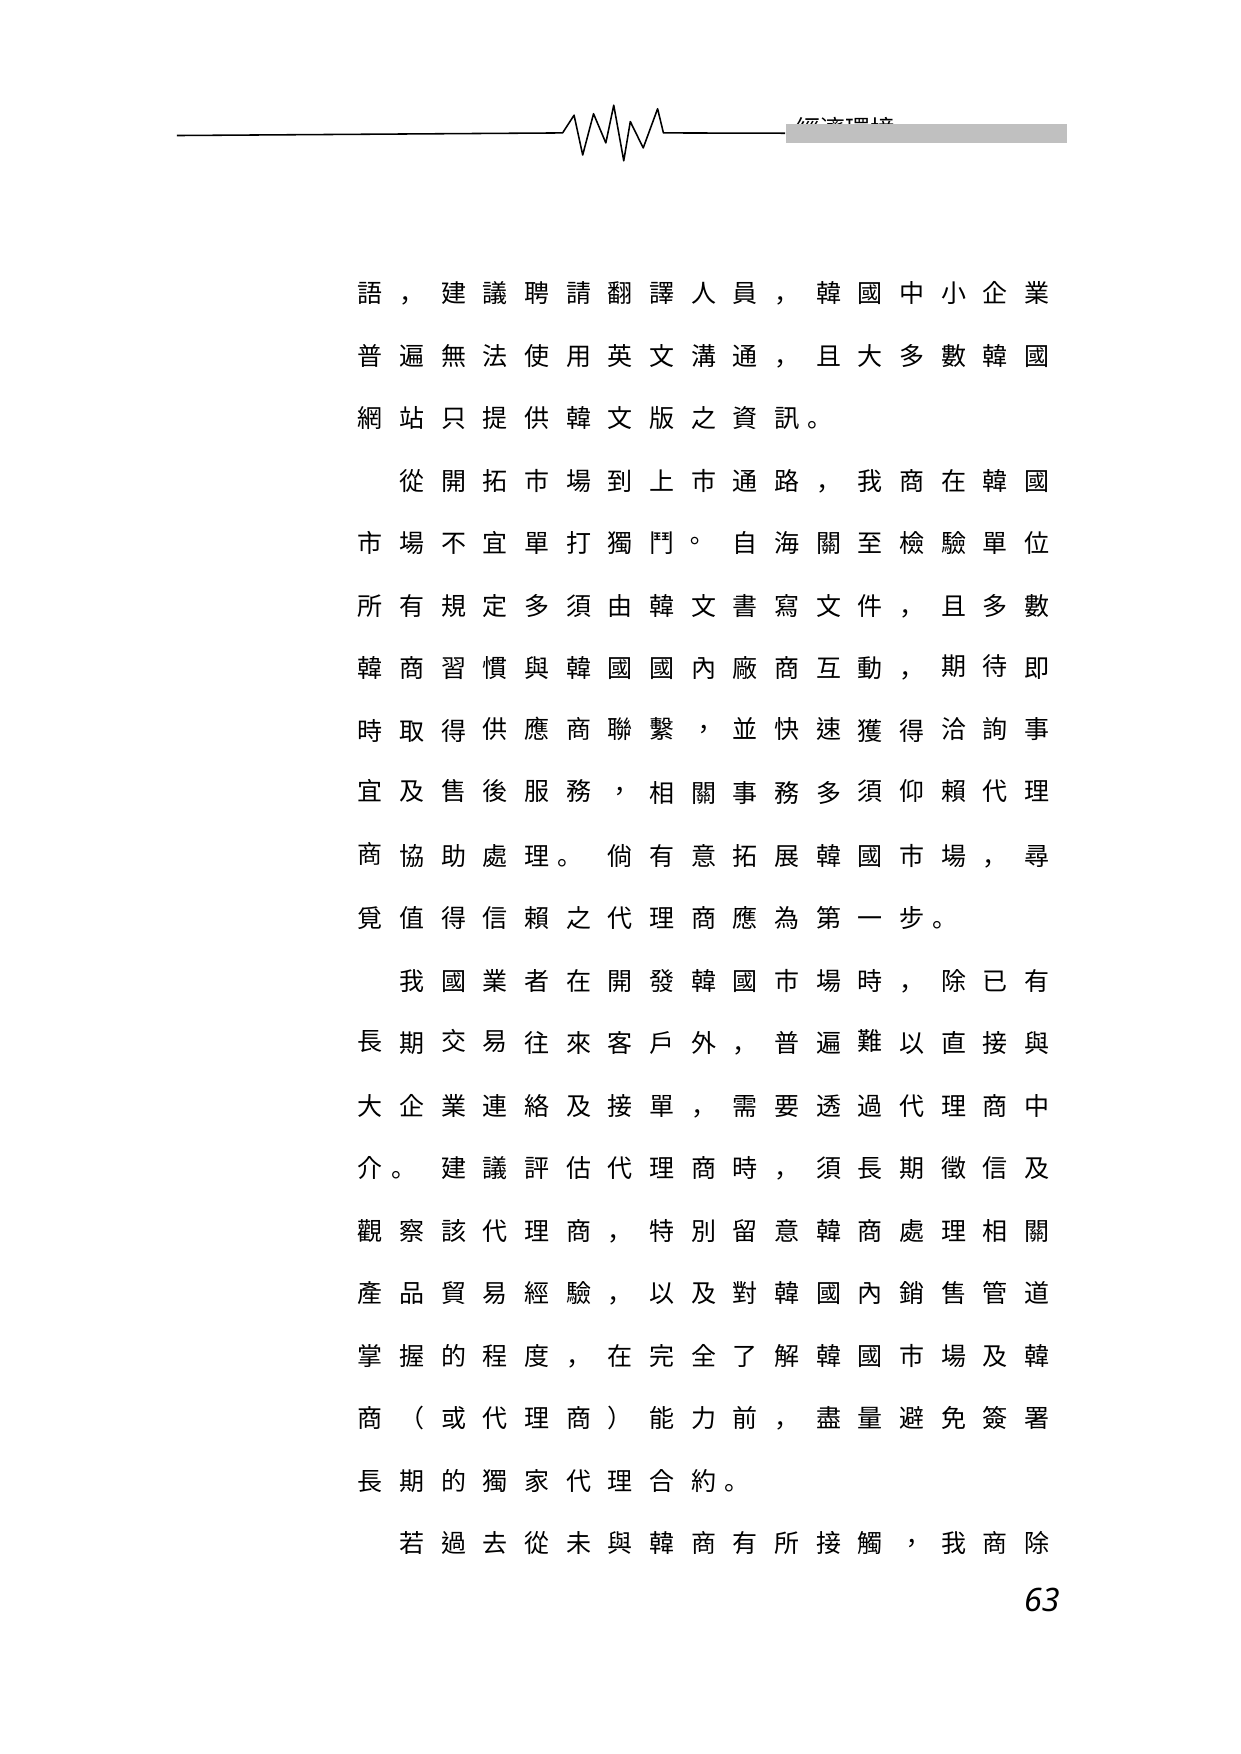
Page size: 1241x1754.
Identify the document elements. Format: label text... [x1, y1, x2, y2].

text 我國業者在開發韓國市場時，除已有長期交易往來客戶外，普遍難以直接與大企業連絡及接單，需要透過代理商中介。建議評估代理商時，須長期徵信及觀察該代理商，特別留意韓商處理相關產品貿易經驗，以及對韓國內銷售管道掌握的程度，在完全了解韓國市場及韓商（或代理商）能力前，盡量避免簽署長期的獨家代理合約。 [330, 938, 1058, 1500]
text 若過去從未與韓商有所接觸，我商除 [330, 1500, 1058, 1563]
text 從開拓市場到上市通路，我商在韓國市場不宜單打獨鬥。自海關至檢驗單位所有規定多須由韓文書寫文件，且多數韓商習慣與韓國國內廠商互動，期待即時取得供應商聯繫，並快速獲得洽詢事宜及售後服務，相關事務多須仰賴代理商協助處理。倘有意拓展韓國市場，尋覓值得信賴之代理商應為第一步。 [330, 438, 1058, 938]
text 語，建議聘請翻譯人員，韓國中小企業普遍無法使用英文溝通，且大多數韓國網站只提供韓文版之資訊。 [330, 250, 1058, 438]
